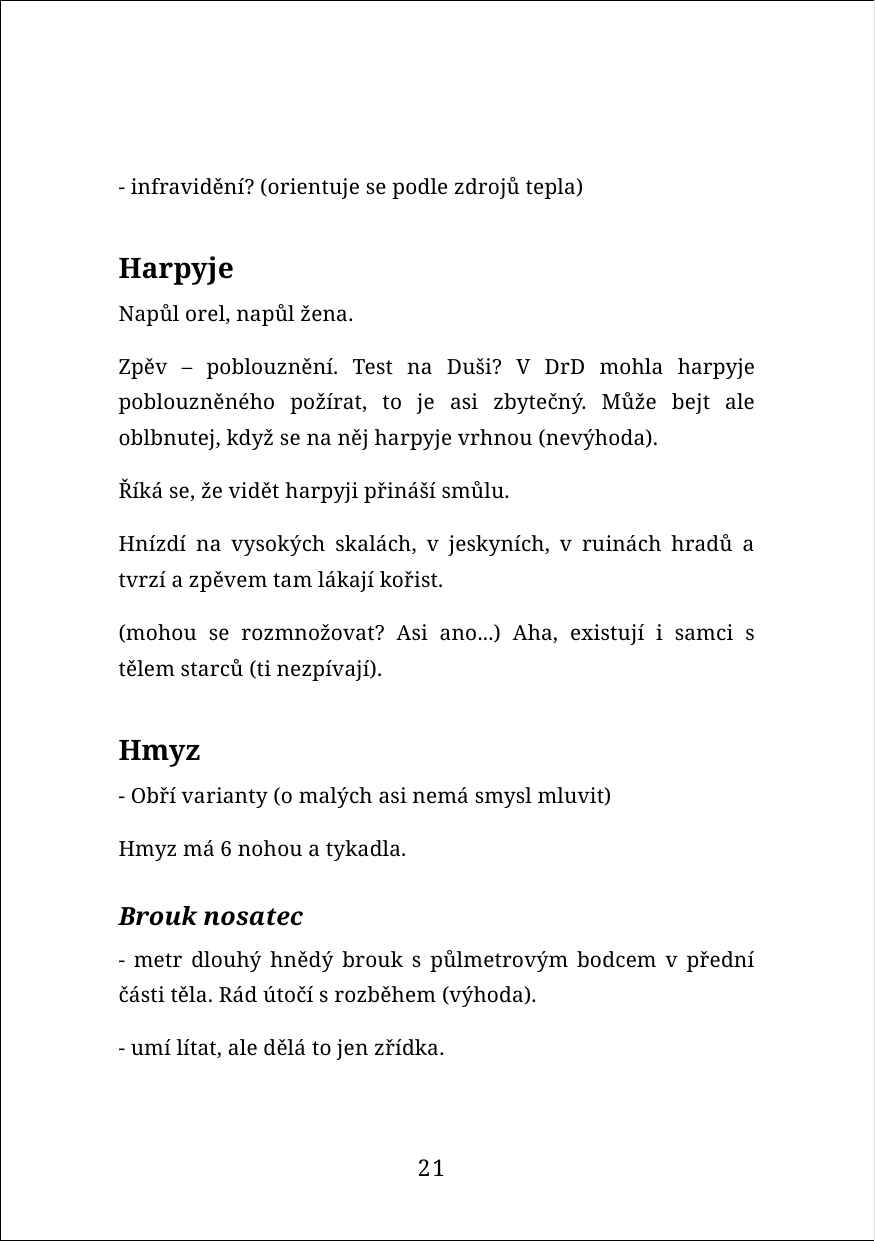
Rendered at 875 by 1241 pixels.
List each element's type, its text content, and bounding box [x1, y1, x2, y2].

text Hnízdí na vysokých skalách, v jeskyních, v ruinách hradů a tvrzí a zpěvem tam lákají kořist. [118, 529, 756, 593]
subtitle Harpyje [118, 249, 756, 287]
text (mohou se rozmnožovat? Asi ano...) Aha, existují i samci s tělem starců (ti nezpívají). [118, 618, 756, 682]
text Zpěv – poblouznění. Test na Duši? V DrD mohla harpyje poblouzněného požírat, to je asi zbytečný. Může bejt ale oblbnutej, když se na něj harpyje vrhnou (nevýhoda). [118, 352, 756, 451]
subtitle Brouk nosatec [118, 899, 756, 933]
text Říká se, že vidět harpyji přináší smůlu. [118, 476, 756, 505]
text - umí lítat, ale dělá to jen zřídka. [118, 1033, 756, 1062]
text - infravidění? (orientuje se podle zdrojů tepla) [118, 172, 756, 200]
text Hmyz má 6 nohou a tykadla. [118, 834, 756, 862]
text - metr dlouhý hnědý brouk s půlmetrovým bodcem v přední části těla. Rád útočí s rozběhem (výhoda). [118, 945, 756, 1009]
text Napůl orel, napůl žena. [118, 299, 756, 327]
subtitle Hmyz [118, 731, 756, 769]
text - Obří varianty (o malých asi nemá smysl mluvit) [118, 781, 756, 809]
